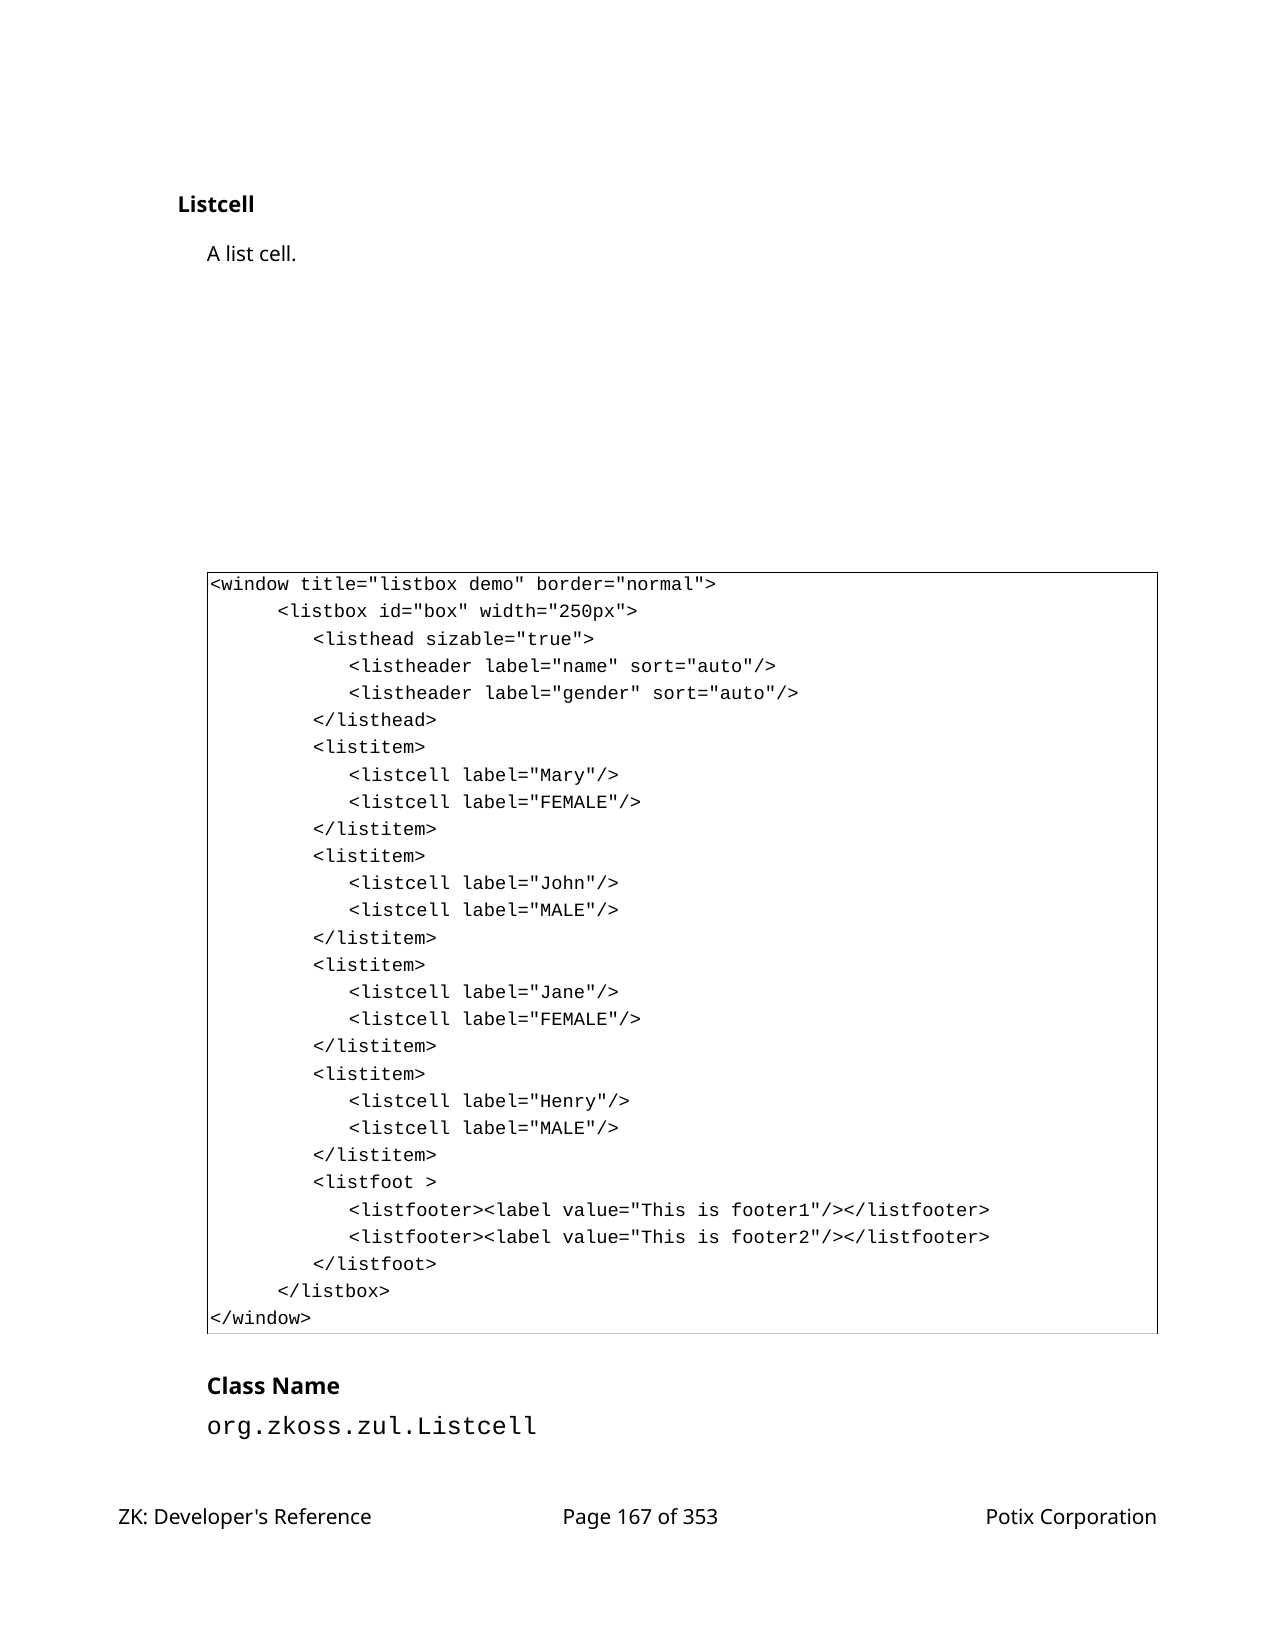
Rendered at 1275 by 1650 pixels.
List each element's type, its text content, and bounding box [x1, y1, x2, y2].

text <listcell label="FEMALE"/> [208, 789, 1157, 814]
text <listhead sizable="true"> [208, 626, 1157, 651]
text </listitem> [208, 817, 1157, 841]
text <listcell label="MALE"/> [208, 1116, 1157, 1140]
text A list cell. [207, 239, 1157, 268]
text <listcell label="Henry"/> [208, 1089, 1157, 1113]
text <listheader label="name" sort="auto"/> [208, 654, 1157, 678]
text <listbox id="box" width="250px"> [208, 599, 1157, 623]
text </listitem> [208, 1143, 1157, 1167]
text <listcell label="Mary"/> [208, 762, 1157, 787]
text <listitem> [208, 735, 1157, 759]
text <listfooter><label value="This is footer2"/></listfooter> [208, 1224, 1157, 1249]
text <listitem> [208, 1061, 1157, 1086]
subtitle Class Name [207, 1370, 1157, 1401]
subtitle Listcell [177, 189, 1157, 219]
text <listfoot > [208, 1170, 1157, 1194]
text <listitem> [208, 844, 1157, 868]
text <listcell label="MALE"/> [208, 898, 1157, 923]
text <listcell label="FEMALE"/> [208, 1007, 1157, 1031]
text </listitem> [208, 926, 1157, 950]
text </listbox> [208, 1279, 1157, 1303]
text <listcell label="Jane"/> [208, 980, 1157, 1004]
text <listitem> [208, 953, 1157, 977]
text <window title="listbox demo" border="normal"> [208, 573, 1157, 596]
text </listfoot> [208, 1252, 1157, 1276]
text <listheader label="gender" sort="auto"/> [208, 681, 1157, 705]
text </window> [208, 1306, 1157, 1333]
text </listhead> [208, 708, 1157, 732]
text </listitem> [208, 1034, 1157, 1058]
text org.zkoss.zul.Listcell [207, 1414, 1157, 1442]
text <listfooter><label value="This is footer1"/></listfooter> [208, 1197, 1157, 1222]
text <listcell label="John"/> [208, 871, 1157, 895]
